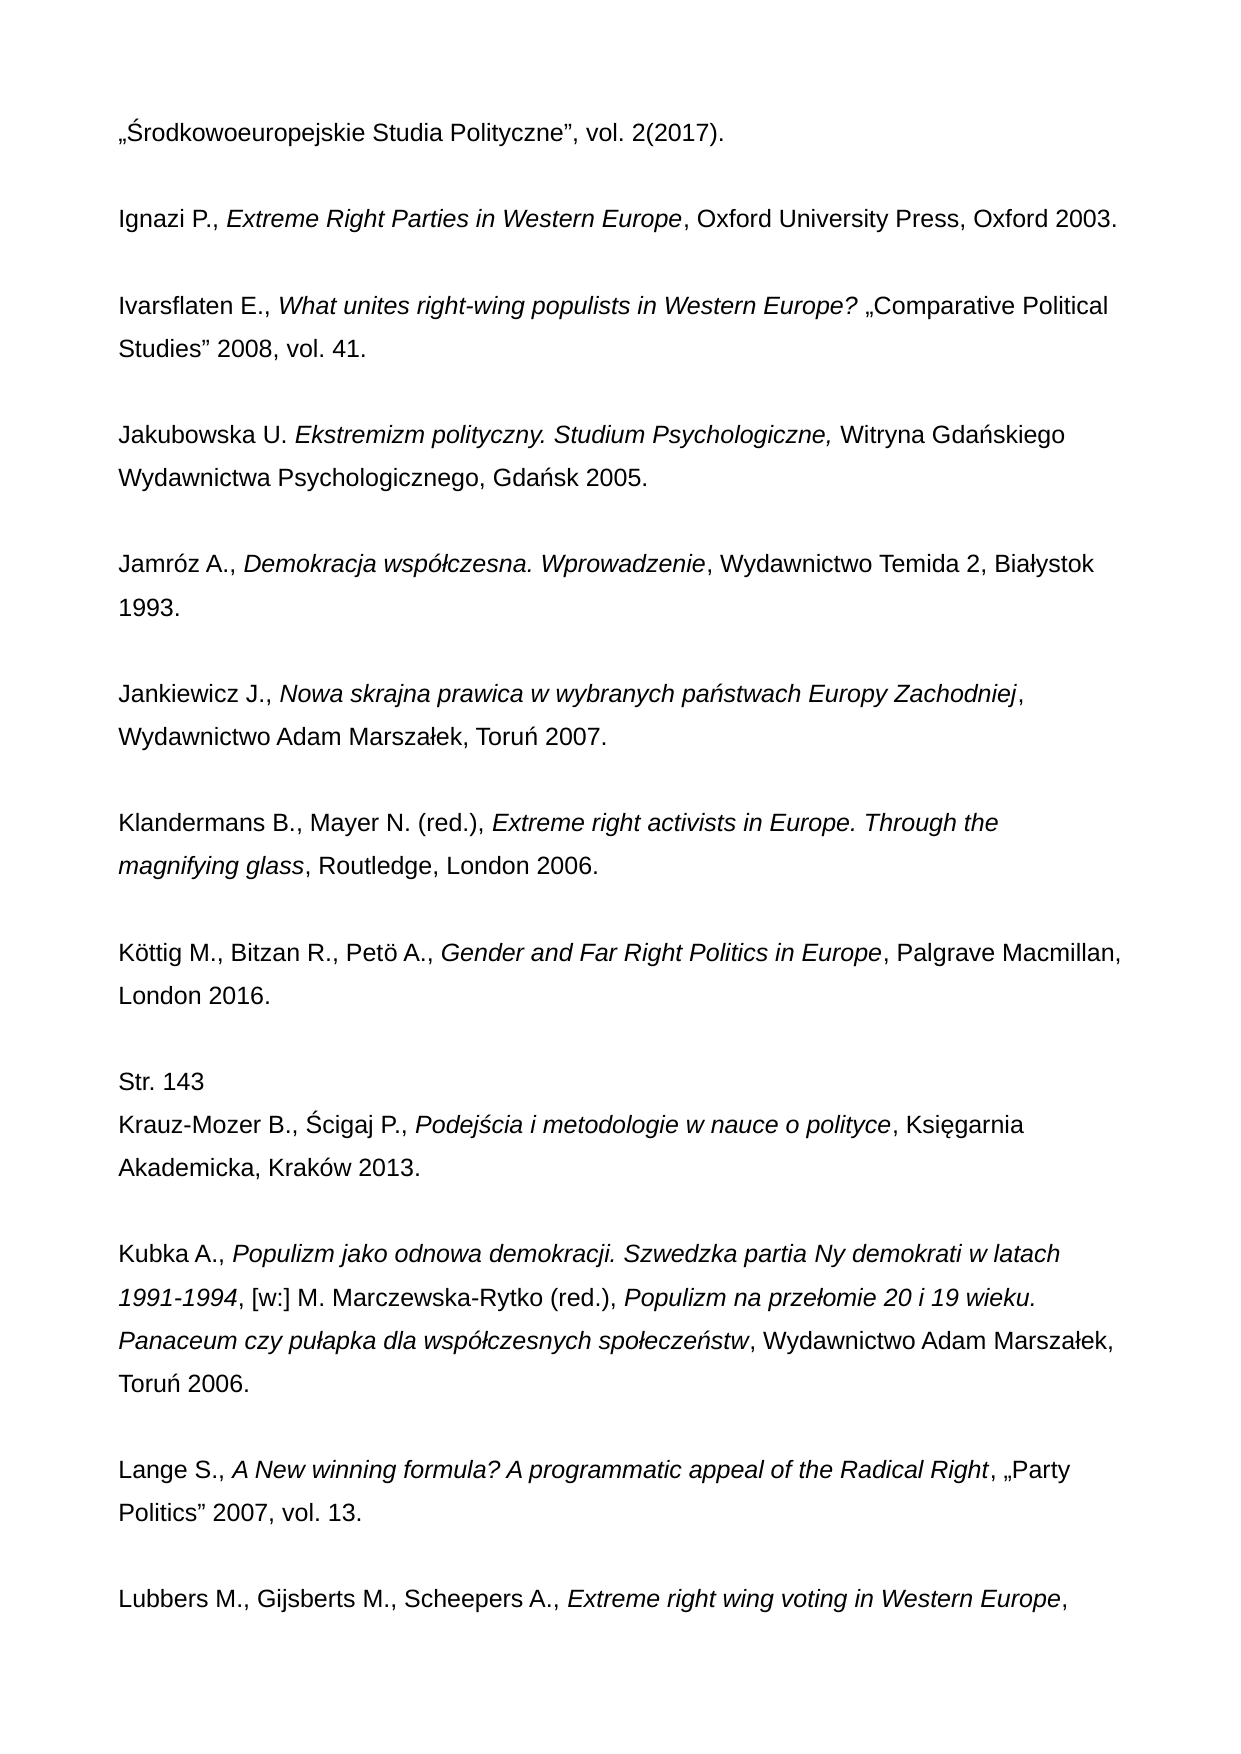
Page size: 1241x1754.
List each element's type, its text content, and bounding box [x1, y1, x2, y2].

text Kubka A., Populizm jako odnowa demokracji. Szwedzka partia Ny demokrati w latach 1991-1994, [w:] M. Marczewska-Rytko (red.), Populizm na przełomie 20 i 19 wieku. Panaceum czy pułapka dla współczesnych społeczeństw, Wydawnictwo Adam Marszałek, Toruń 2006. [118, 1239, 1122, 1397]
text Jankiewicz J., Nowa skrajna prawica w wybranych państwach Europy Zachodniej, Wydawnictwo Adam Marszałek, Toruń 2007. [118, 679, 1122, 751]
text Krauz-Mozer B., Ścigaj P., Podejścia i metodologie w nauce o polityce, Księgarnia Akademicka, Kraków 2013. [118, 1110, 1122, 1182]
text Jakubowska U. Ekstremizm polityczny. Studium Psychologiczne, Witryna Gdańskiego Wydawnictwa Psychologicznego, Gdańsk 2005. [118, 420, 1122, 492]
text Ignazi P., Extreme Right Parties in Western Europe, Oxford University Press, Oxford 2003. [118, 204, 1122, 233]
text Str. 143 [118, 1067, 1122, 1096]
text Lange S., A New winning formula? A programmatic appeal of the Radical Right, „Party Politics” 2007, vol. 13. [118, 1455, 1122, 1527]
text Lubbers M., Gijsberts M., Scheepers A., Extreme right wing voting in Western Europe, [118, 1584, 1122, 1613]
text „Środkowoeuropejskie Studia Polityczne”, vol. 2(2017). [118, 118, 1122, 147]
text Klandermans B., Mayer N. (red.), Extreme right activists in Europe. Through the magnifying glass, Routledge, London 2006. [118, 808, 1122, 880]
text Köttig M., Bitzan R., Petö A., Gender and Far Right Politics in Europe, Palgrave Macmillan, London 2016. [118, 937, 1122, 1009]
text Ivarsflaten E., What unites right-wing populists in Western Europe? „Comparative Political Studies” 2008, vol. 41. [118, 291, 1122, 362]
text Jamróz A., Demokracja współczesna. Wprowadzenie, Wydawnictwo Temida 2, Białystok 1993. [118, 549, 1122, 621]
